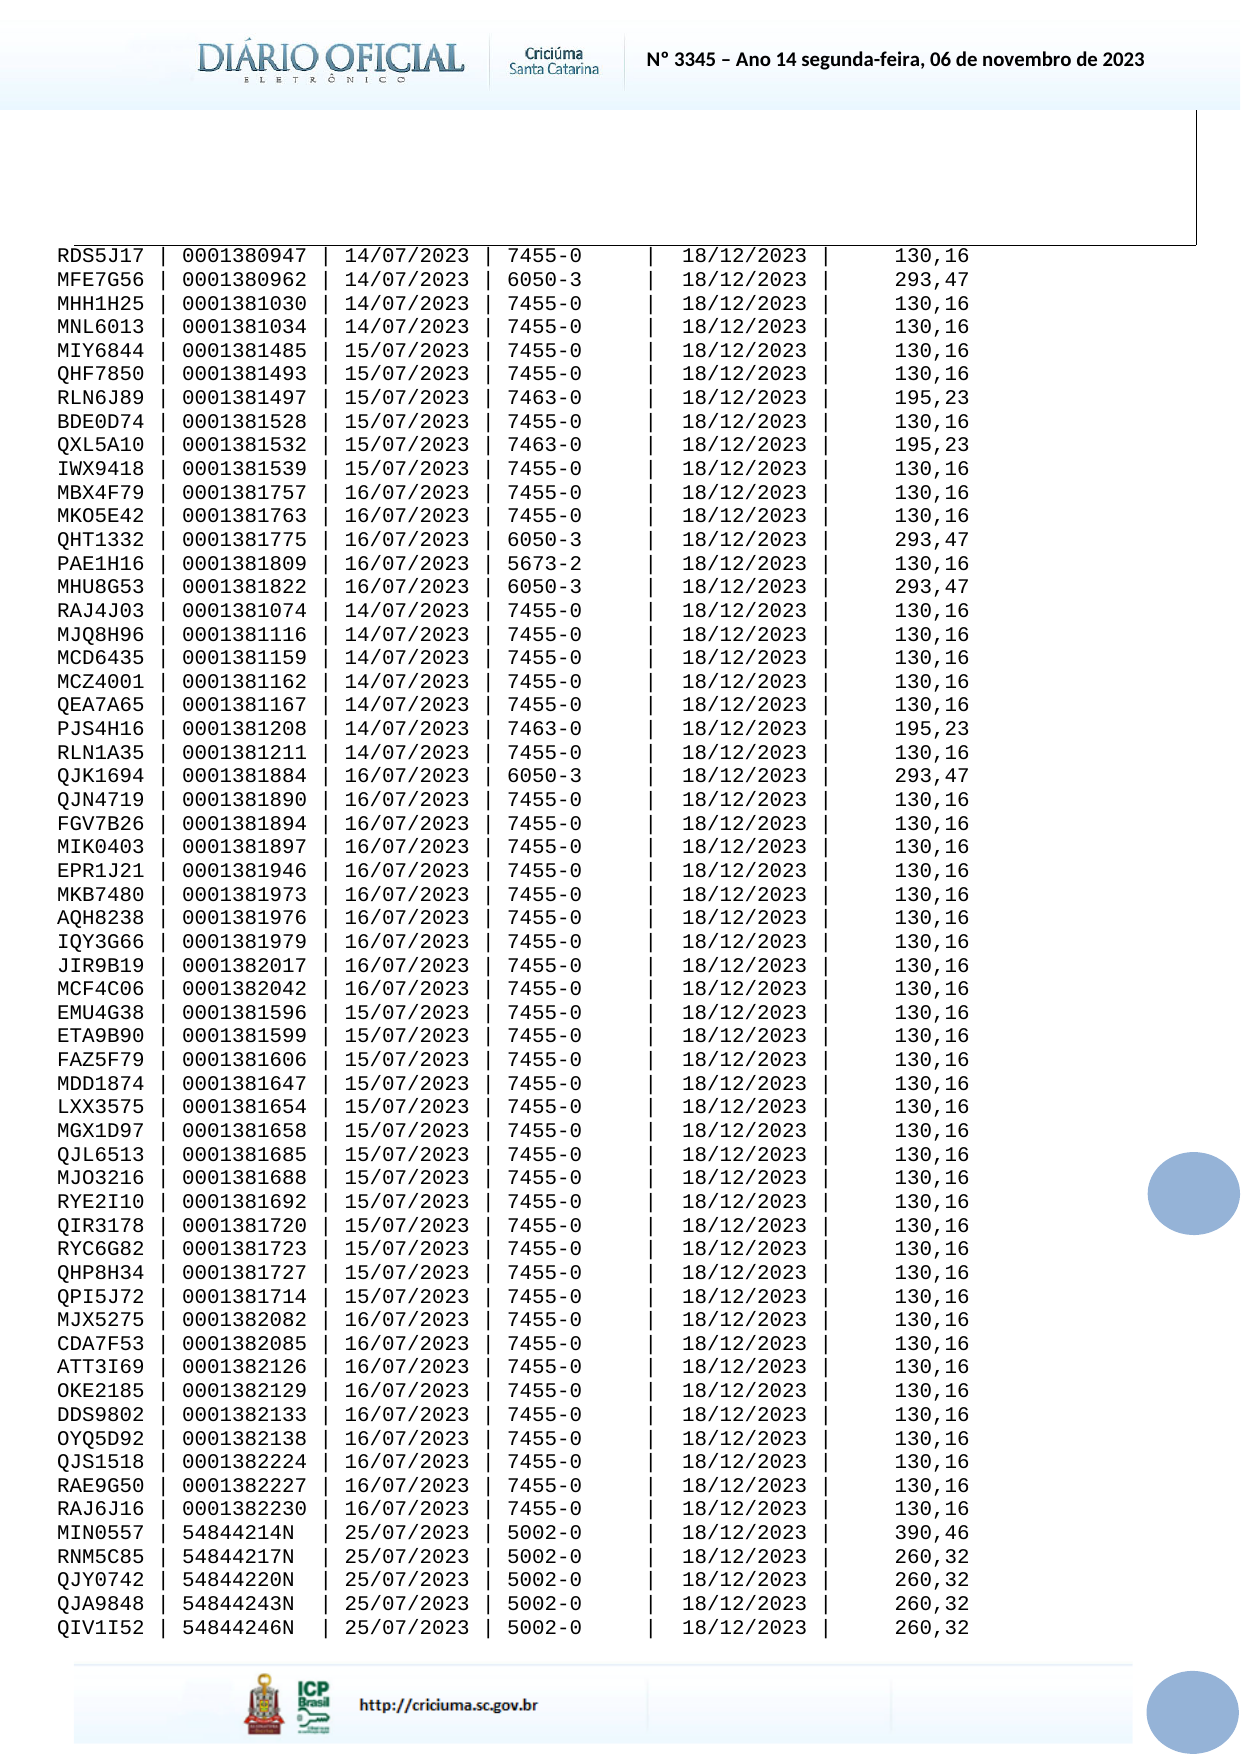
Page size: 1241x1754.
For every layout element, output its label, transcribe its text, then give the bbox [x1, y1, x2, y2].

text MHU8G53 | 0001381822 | 16/07/2023 | 6050-3 | 18/12/2023 | 293,47 [44, 576, 1196, 600]
text MIY6844 | 0001381485 | 15/07/2023 | 7455-0 | 18/12/2023 | 130,16 [44, 340, 1196, 363]
text MIN0557 | 54844214N | 25/07/2023 | 5002-0 | 18/12/2023 | 390,46 [44, 1522, 1196, 1546]
text EPR1J21 | 0001381946 | 16/07/2023 | 7455-0 | 18/12/2023 | 130,16 [44, 860, 1196, 884]
text JIR9B19 | 0001382017 | 16/07/2023 | 7455-0 | 18/12/2023 | 130,16 [44, 954, 1196, 978]
text RDS5J17 | 0001380947 | 14/07/2023 | 7455-0 | 18/12/2023 | 130,16 [44, 245, 1196, 269]
text LXX3575 | 0001381654 | 15/07/2023 | 7455-0 | 18/12/2023 | 130,16 [44, 1096, 1196, 1120]
text MKO5E42 | 0001381763 | 16/07/2023 | 7455-0 | 18/12/2023 | 130,16 [44, 505, 1196, 529]
text QJK1694 | 0001381884 | 16/07/2023 | 6050-3 | 18/12/2023 | 293,47 [44, 765, 1196, 789]
text CDA7F53 | 0001382085 | 16/07/2023 | 7455-0 | 18/12/2023 | 130,16 [44, 1333, 1196, 1357]
text MJQ8H96 | 0001381116 | 14/07/2023 | 7455-0 | 18/12/2023 | 130,16 [44, 623, 1196, 647]
text MNL6013 | 0001381034 | 14/07/2023 | 7455-0 | 18/12/2023 | 130,16 [44, 316, 1196, 340]
text QHT1332 | 0001381775 | 16/07/2023 | 6050-3 | 18/12/2023 | 293,47 [44, 529, 1196, 553]
text MFE7G56 | 0001380962 | 14/07/2023 | 6050-3 | 18/12/2023 | 293,47 [44, 269, 1196, 292]
text RYE2I10 | 0001381692 | 15/07/2023 | 7455-0 | 18/12/2023 | 130,16 [44, 1191, 1153, 1215]
text RAE9G50 | 0001382227 | 16/07/2023 | 7455-0 | 18/12/2023 | 130,16 [44, 1475, 1196, 1498]
text QPI5J72 | 0001381714 | 15/07/2023 | 7455-0 | 18/12/2023 | 130,16 [44, 1286, 1196, 1309]
text QXL5A10 | 0001381532 | 15/07/2023 | 7463-0 | 18/12/2023 | 195,23 [44, 434, 1196, 458]
text IWX9418 | 0001381539 | 15/07/2023 | 7455-0 | 18/12/2023 | 130,16 [44, 458, 1196, 482]
text RYC6G82 | 0001381723 | 15/07/2023 | 7455-0 | 18/12/2023 | 130,16 [44, 1238, 1196, 1262]
text MGX1D97 | 0001381658 | 15/07/2023 | 7455-0 | 18/12/2023 | 130,16 [44, 1120, 1196, 1144]
text MKB7480 | 0001381973 | 16/07/2023 | 7455-0 | 18/12/2023 | 130,16 [44, 884, 1196, 907]
text MCD6435 | 0001381159 | 14/07/2023 | 7455-0 | 18/12/2023 | 130,16 [44, 647, 1196, 671]
text BDE0D74 | 0001381528 | 15/07/2023 | 7455-0 | 18/12/2023 | 130,16 [44, 411, 1196, 434]
text MCF4C06 | 0001382042 | 16/07/2023 | 7455-0 | 18/12/2023 | 130,16 [44, 978, 1196, 1002]
text QEA7A65 | 0001381167 | 14/07/2023 | 7455-0 | 18/12/2023 | 130,16 [44, 694, 1196, 718]
text PJS4H16 | 0001381208 | 14/07/2023 | 7463-0 | 18/12/2023 | 195,23 [44, 718, 1196, 742]
text FAZ5F79 | 0001381606 | 15/07/2023 | 7455-0 | 18/12/2023 | 130,16 [44, 1049, 1196, 1073]
text MJX5275 | 0001382082 | 16/07/2023 | 7455-0 | 18/12/2023 | 130,16 [44, 1309, 1196, 1333]
text MJO3216 | 0001381688 | 15/07/2023 | 7455-0 | 18/12/2023 | 130,16 [44, 1167, 1157, 1191]
text ATT3I69 | 0001382126 | 16/07/2023 | 7455-0 | 18/12/2023 | 130,16 [44, 1357, 1196, 1380]
text RNM5C85 | 54844217N | 25/07/2023 | 5002-0 | 18/12/2023 | 260,32 [44, 1546, 1196, 1569]
text QIR3178 | 0001381720 | 15/07/2023 | 7455-0 | 18/12/2023 | 130,16 [44, 1215, 1196, 1238]
text MHH1H25 | 0001381030 | 14/07/2023 | 7455-0 | 18/12/2023 | 130,16 [44, 292, 1196, 316]
text QJY0742 | 54844220N | 25/07/2023 | 5002-0 | 18/12/2023 | 260,32 [44, 1569, 1196, 1593]
text QIV1I52 | 54844246N | 25/07/2023 | 5002-0 | 18/12/2023 | 260,32 [44, 1617, 1196, 1640]
text RAJ4J03 | 0001381074 | 14/07/2023 | 7455-0 | 18/12/2023 | 130,16 [44, 600, 1196, 623]
text QJN4719 | 0001381890 | 16/07/2023 | 7455-0 | 18/12/2023 | 130,16 [44, 789, 1196, 813]
text ETA9B90 | 0001381599 | 15/07/2023 | 7455-0 | 18/12/2023 | 130,16 [44, 1026, 1196, 1049]
text OYQ5D92 | 0001382138 | 16/07/2023 | 7455-0 | 18/12/2023 | 130,16 [44, 1427, 1196, 1451]
text QHF7850 | 0001381493 | 15/07/2023 | 7455-0 | 18/12/2023 | 130,16 [44, 363, 1196, 387]
text MIK0403 | 0001381897 | 16/07/2023 | 7455-0 | 18/12/2023 | 130,16 [44, 836, 1196, 860]
text QHP8H34 | 0001381727 | 15/07/2023 | 7455-0 | 18/12/2023 | 130,16 [44, 1262, 1196, 1286]
text IQY3G66 | 0001381979 | 16/07/2023 | 7455-0 | 18/12/2023 | 130,16 [44, 931, 1196, 954]
text RLN1A35 | 0001381211 | 14/07/2023 | 7455-0 | 18/12/2023 | 130,16 [44, 742, 1196, 765]
text OKE2185 | 0001382129 | 16/07/2023 | 7455-0 | 18/12/2023 | 130,16 [44, 1380, 1196, 1404]
text QJL6513 | 0001381685 | 15/07/2023 | 7455-0 | 18/12/2023 | 130,16 [44, 1144, 1196, 1167]
text FGV7B26 | 0001381894 | 16/07/2023 | 7455-0 | 18/12/2023 | 130,16 [44, 813, 1196, 836]
text RAJ6J16 | 0001382230 | 16/07/2023 | 7455-0 | 18/12/2023 | 130,16 [44, 1498, 1196, 1522]
text MCZ4001 | 0001381162 | 14/07/2023 | 7455-0 | 18/12/2023 | 130,16 [44, 671, 1196, 694]
text MDD1874 | 0001381647 | 15/07/2023 | 7455-0 | 18/12/2023 | 130,16 [44, 1073, 1196, 1096]
text EMU4G38 | 0001381596 | 15/07/2023 | 7455-0 | 18/12/2023 | 130,16 [44, 1002, 1196, 1026]
text RLN6J89 | 0001381497 | 15/07/2023 | 7463-0 | 18/12/2023 | 195,23 [44, 387, 1196, 411]
text MBX4F79 | 0001381757 | 16/07/2023 | 7455-0 | 18/12/2023 | 130,16 [44, 482, 1196, 505]
text QJS1518 | 0001382224 | 16/07/2023 | 7455-0 | 18/12/2023 | 130,16 [44, 1451, 1196, 1475]
text QJA9848 | 54844243N | 25/07/2023 | 5002-0 | 18/12/2023 | 260,32 [44, 1593, 1196, 1617]
text AQH8238 | 0001381976 | 16/07/2023 | 7455-0 | 18/12/2023 | 130,16 [44, 907, 1196, 931]
text DDS9802 | 0001382133 | 16/07/2023 | 7455-0 | 18/12/2023 | 130,16 [44, 1404, 1196, 1427]
text PAE1H16 | 0001381809 | 16/07/2023 | 5673-2 | 18/12/2023 | 130,16 [44, 553, 1196, 576]
